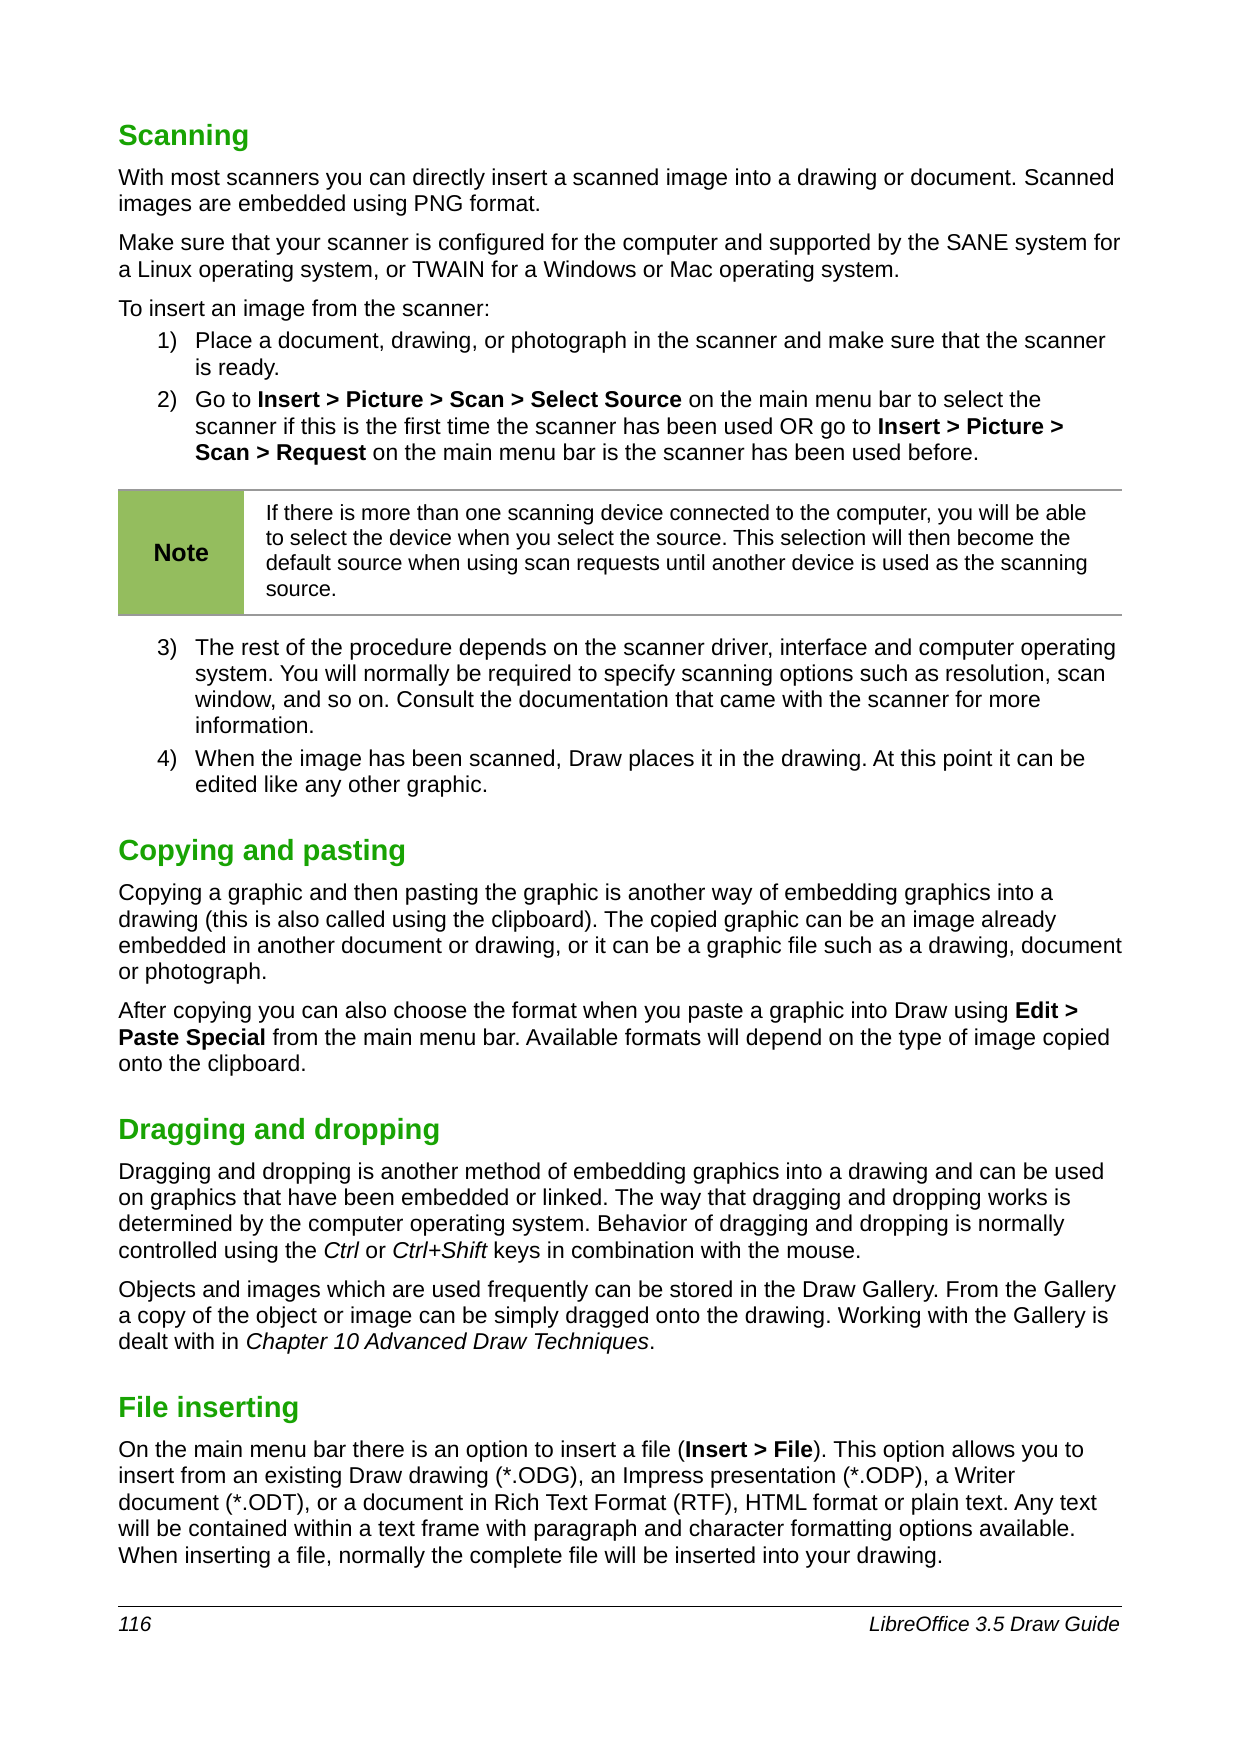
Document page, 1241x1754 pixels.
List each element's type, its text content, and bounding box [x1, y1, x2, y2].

subtitle Scanning [118, 118, 1122, 152]
list Go to Insert > Picture > Scan > Select Source on the main menu bar to select the scanner if this is the first time the scanner has been used OR go to Insert > Picture > Scan > Request on the main menu bar is the scanner has been used before. [177, 386, 1122, 465]
text Make sure that your scanner is configured for the computer and supported by the SANE system for a Linux operating system, or TWAIN for a Windows or Mac operating system. [118, 229, 1122, 282]
text With most scanners you can directly insert a scanned image into a drawing or document. Scanned images are embedded using PNG format. [118, 164, 1122, 217]
list To insert an image from the scanner: [118, 294, 1122, 321]
text Objects and images which are used frequently can be stored in the Draw Gallery. From the Gallery a copy of the object or image can be simply dragged onto the drawing. Working with the Gallery is dealt with in Chapter 10 Advanced Draw Techniques. [118, 1276, 1122, 1355]
subtitle File inserting [118, 1390, 1122, 1424]
text Dragging and dropping is another method of embedding graphics into a drawing and can be used on graphics that have been embedded or linked. The way that dragging and dropping works is determined by the computer operating system. Behavior of dragging and dropping is normally controlled using the Ctrl or Ctrl+Shift keys in combination with the mouse. [118, 1158, 1122, 1263]
subtitle Copying and pasting [118, 833, 1122, 867]
list Place a document, drawing, or photograph in the scanner and make sure that the scanner is ready. [177, 327, 1122, 380]
text Copying a graphic and then pasting the graphic is another way of embedding graphics into a drawing (this is also called using the clipboard). The copied graphic can be an image already embedded in another document or drawing, or it can be a graphic file such as a drawing, document or photograph. [118, 879, 1122, 985]
table_header Note [118, 491, 244, 614]
list When the image has been scanned, Draw places it in the drawing. At this point it can be edited like any other graphic. [177, 745, 1122, 798]
text On the main menu bar there is an option to insert a file (Insert > File). This option allows you to insert from an existing Draw drawing (*.ODG), an Impress presentation (*.ODP), a Writer document (*.ODT), or a document in Rich Text Format (RTF), HTML format or plain text. Any text will be contained within a text frame with paragraph and character formatting options available. When inserting a file, normally the complete file will be inserted into your drawing. [118, 1436, 1122, 1568]
subtitle Dragging and dropping [118, 1112, 1122, 1145]
table_header If there is more than one scanning device connected to the computer, you will be able to select the device when you select the source. This selection will then become the default source when using scan requests until another device is used as the scanning source. [244, 491, 1122, 614]
list The rest of the procedure depends on the scanner driver, interface and computer operating system. You will normally be required to specify scanning options such as resolution, scan window, and so on. Consult the documentation that came with the scanner for more information. [177, 633, 1122, 739]
text After copying you can also choose the format when you paste a graphic into Draw using Edit > Paste Special from the main menu bar. Available formats will depend on the type of image copied onto the clipboard. [118, 997, 1122, 1076]
